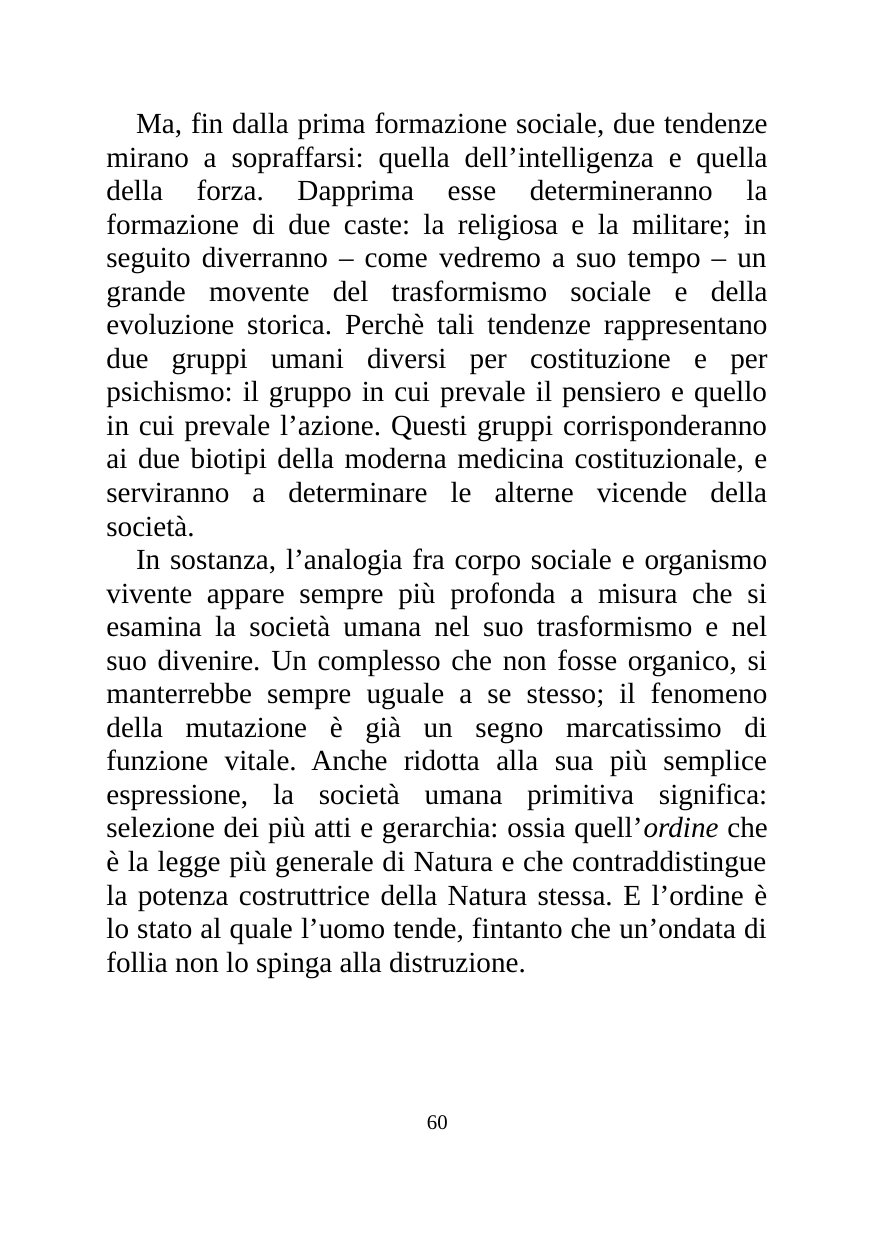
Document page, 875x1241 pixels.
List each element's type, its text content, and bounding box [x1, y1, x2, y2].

text In sostanza, l’analogia fra corpo sociale e organismo vivente appare sempre più profonda a misura che si esamina la società umana nel suo trasformismo e nel suo divenire. Un complesso che non fosse organico, si manterrebbe sempre uguale a se stesso; il fenomeno della mutazione è già un segno marcatissimo di funzione vitale. Anche ridotta alla sua più semplice espressione, la società umana primitiva significa: selezione dei più atti e gerarchia: ossia quell’ordine che è la legge più generale di Natura e che contraddistingue la potenza costruttrice della Natura stessa. E l’ordine è lo stato al quale l’uomo tende, fintanto che un’ondata di follia non lo spinga alla distruzione. [106, 542, 768, 978]
text Ma, fin dalla prima formazione sociale, due tendenze mirano a sopraffarsi: quella dell’intelligenza e quella della forza. Dapprima esse determineranno la formazione di due caste: la religiosa e la militare; in seguito diverranno – come vedremo a suo tempo – un grande movente del trasformismo sociale e della evoluzione storica. Perchè tali tendenze rappresentano due gruppi umani diversi per costituzione e per psichismo: il gruppo in cui prevale il pensiero e quello in cui prevale l’azione. Questi gruppi corrisponderanno ai due biotipi della moderna medicina costituzionale, e serviranno a determinare le alterne vicende della società. [106, 106, 768, 542]
